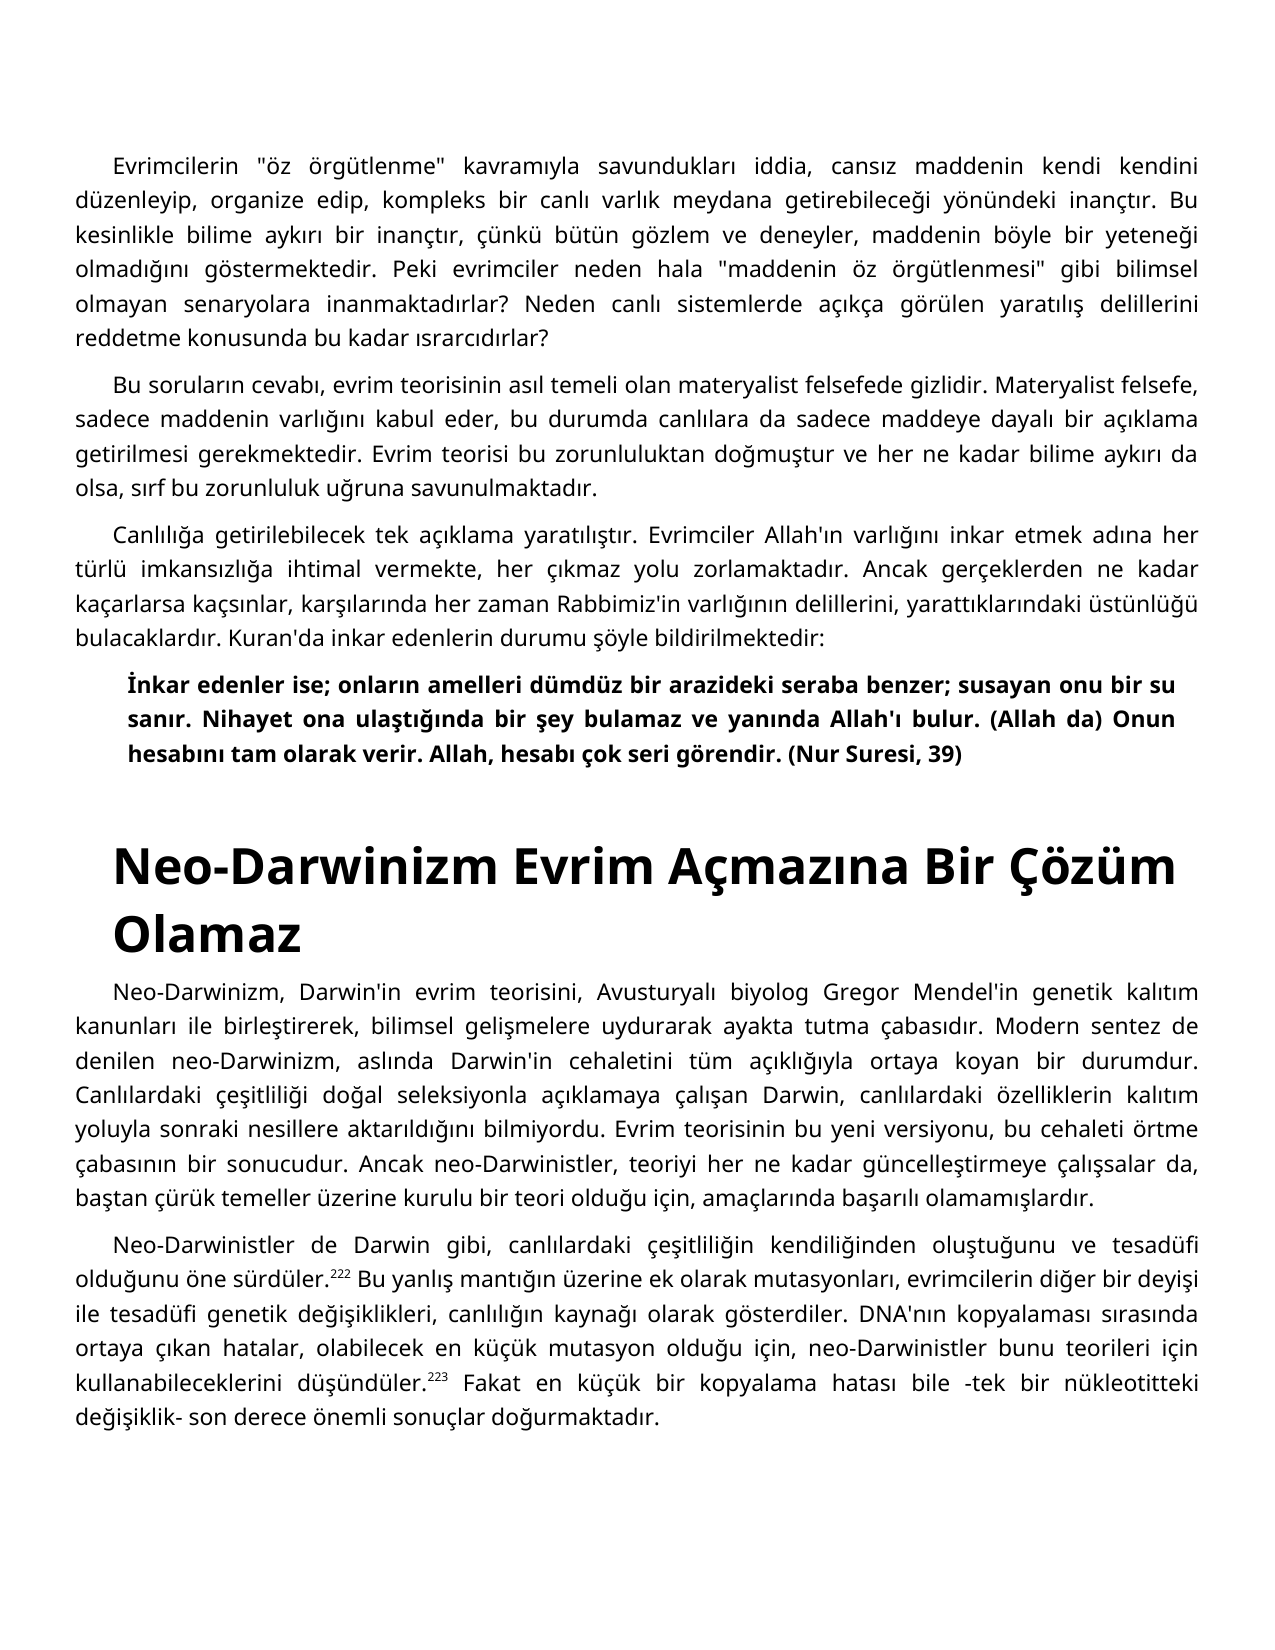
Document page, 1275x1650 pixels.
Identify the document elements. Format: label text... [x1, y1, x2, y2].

text Evrimcilerin "öz örgütlenme" kavramıyla savundukları iddia, cansız maddenin kendi kendini düzenleyip, organize edip, kompleks bir canlı varlık meydana getirebileceği yönündeki inançtır. Bu kesinlikle bilime aykırı bir inançtır, çünkü bütün gözlem ve deneyler, maddenin böyle bir yeteneği olmadığını göstermektedir. Peki evrimciler neden hala "maddenin öz örgütlenmesi" gibi bilimsel olmayan senaryolara inanmaktadırlar? Neden canlı sistemlerde açıkça görülen yaratılış delillerini reddetme konusunda bu kadar ısrarcıdırlar? [75, 150, 1200, 353]
subtitle Neo-Darwinizm Evrim Açmazına Bir Çözüm Olamaz [112, 831, 1200, 967]
text Neo-Darwinizm, Darwin'in evrim teorisini, Avusturyalı biyolog Gregor Mendel'in genetik kalıtım kanunları ile birleştirerek, bilimsel gelişmelere uydurarak ayakta tutma çabasıdır. Modern sentez de denilen neo-Darwinizm, aslında Darwin'in cehaletini tüm açıklığıyla ortaya koyan bir durumdur. Canlılardaki çeşitliliği doğal seleksiyonla açıklamaya çalışan Darwin, canlılardaki özelliklerin kalıtım yoluyla sonraki nesillere aktarıldığını bilmiyordu. Evrim teorisinin bu yeni versiyonu, bu cehaleti örtme çabasının bir sonucudur. Ancak neo-Darwinistler, teoriyi her ne kadar güncelleştirmeye çalışsalar da, baştan çürük temeller üzerine kurulu bir teori olduğu için, amaçlarında başarılı olamamışlardır. [75, 976, 1200, 1213]
text Bu soruların cevabı, evrim teorisinin asıl temeli olan materyalist felsefede gizlidir. Materyalist felsefe, sadece maddenin varlığını kabul eder, bu durumda canlılara da sadece maddeye dayalı bir açıklama getirilmesi gerekmektedir. Evrim teorisi bu zorunluluktan doğmuştur ve her ne kadar bilime aykırı da olsa, sırf bu zorunluluk uğruna savunulmaktadır. [75, 369, 1200, 503]
text Canlılığa getirilebilecek tek açıklama yaratılıştır. Evrimciler Allah'ın varlığını inkar etmek adına her türlü imkansızlığa ihtimal vermekte, her çıkmaz yolu zorlamaktadır. Ancak gerçeklerden ne kadar kaçarlarsa kaçsınlar, karşılarında her zaman Rabbimiz'in varlığının delillerini, yarattıklarındaki üstünlüğü bulacaklardır. Kuran'da inkar edenlerin durumu şöyle bildirilmektedir: [75, 519, 1200, 653]
text İnkar edenler ise; onların amelleri dümdüz bir arazideki seraba benzer; susayan onu bir su sanır. Nihayet ona ulaştığında bir şey bulamaz ve yanında Allah'ı bulur. (Allah da) Onun hesabını tam olarak verir. Allah, hesabı çok seri görendir. (Nur Suresi, 39) [127, 669, 1177, 769]
text Neo-Darwinistler de Darwin gibi, canlılardaki çeşitliliğin kendiliğinden oluştuğunu ve tesadüfi olduğunu öne sürdüler.222 Bu yanlış mantığın üzerine ek olarak mutasyonları, evrimcilerin diğer bir deyişi ile tesadüfi genetik değişiklikleri, canlılığın kaynağı olarak gösterdiler. DNA'nın kopyalaması sırasında ortaya çıkan hatalar, olabilecek en küçük mutasyon olduğu için, neo-Darwinistler bunu teorileri için kullanabileceklerini düşündüler.223 Fakat en küçük bir kopyalama hatası bile -tek bir nükleotitteki değişiklik- son derece önemli sonuçlar doğurmaktadır. [75, 1229, 1200, 1432]
